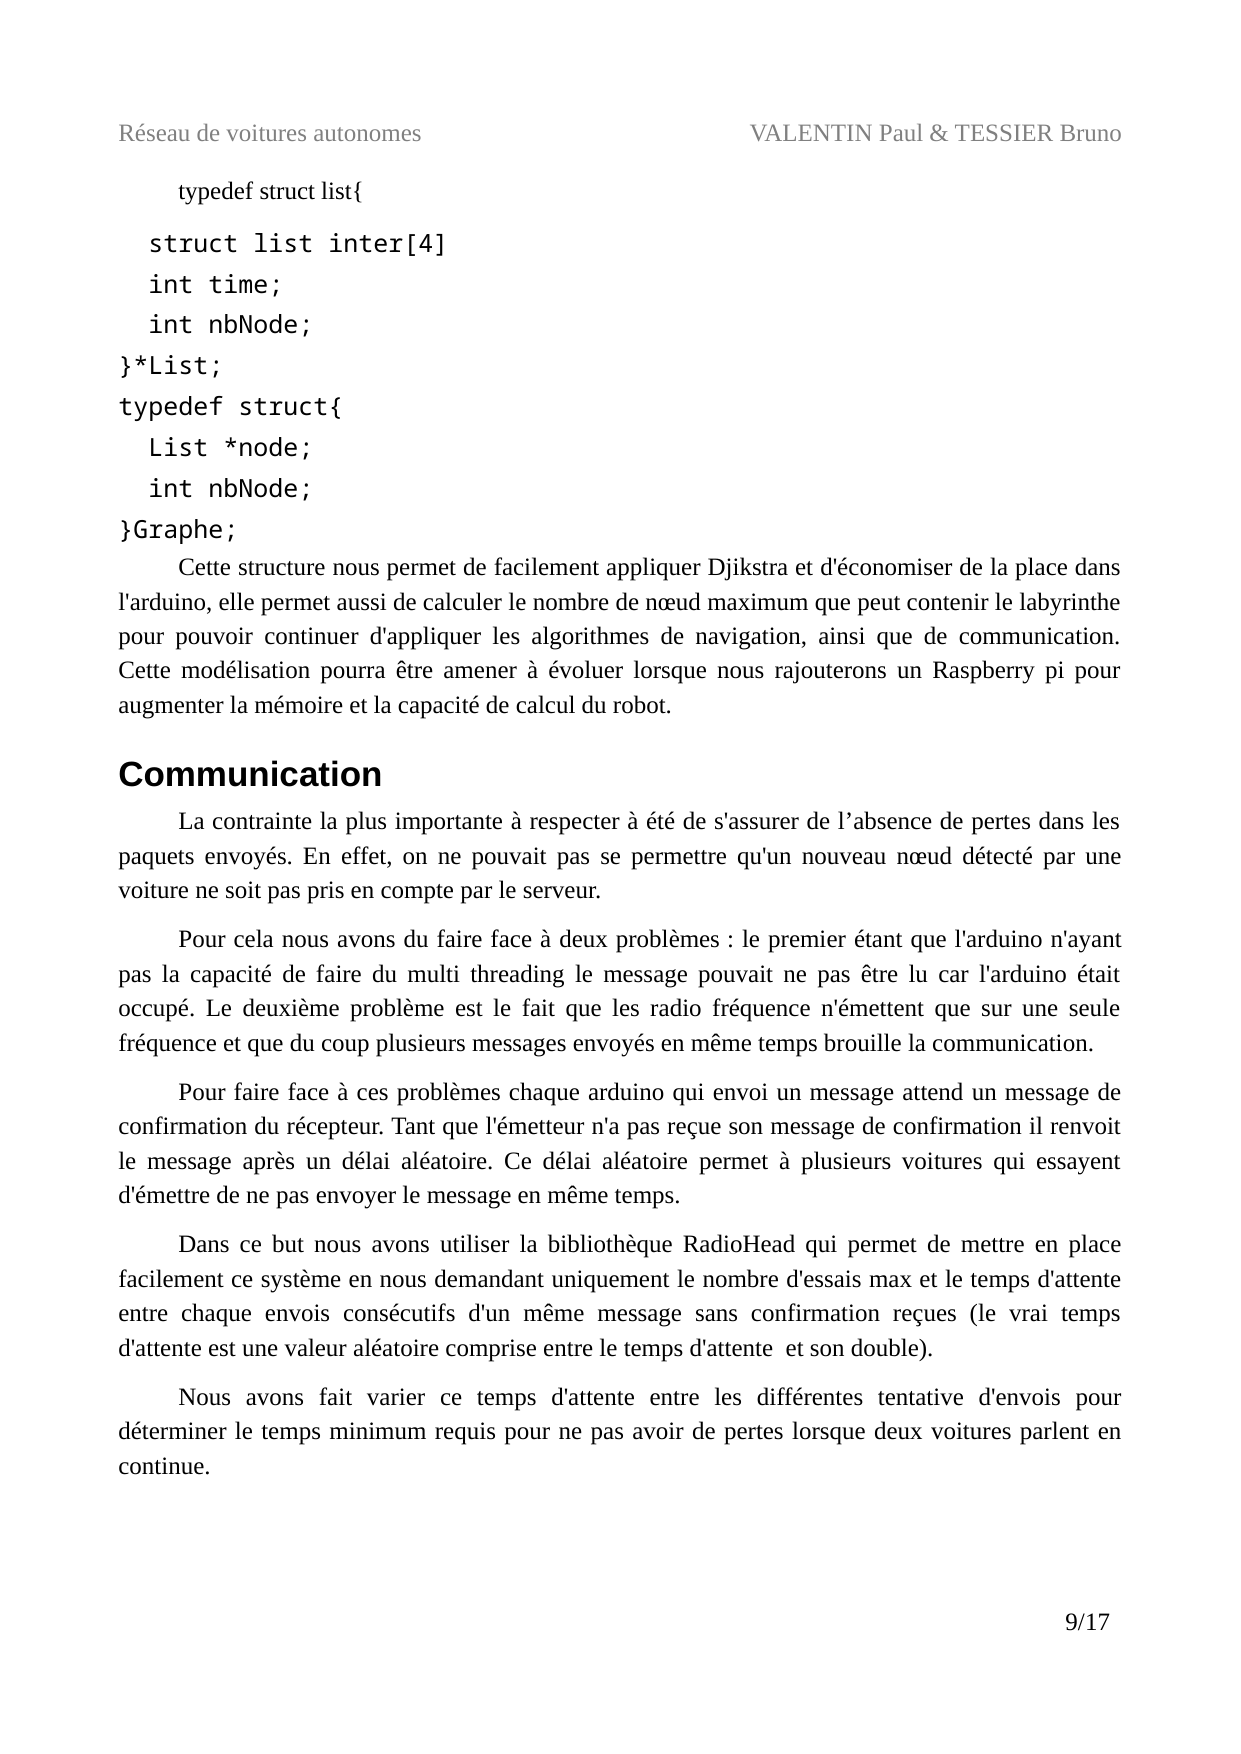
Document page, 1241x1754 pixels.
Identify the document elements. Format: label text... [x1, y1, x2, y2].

subtitle Communication [118, 754, 1122, 794]
text typedef struct list{ [118, 176, 1122, 205]
text Nous avons fait varier ce temps d'attente entre les différentes tentative d'envois pour déterminer le temps minimum requis pour ne pas avoir de pertes lorsque deux voitures parlent en continue. [118, 1382, 1122, 1479]
text List *node; [118, 429, 1122, 464]
text int nbNode; [118, 307, 1122, 341]
text struct list inter[4] [118, 225, 1122, 259]
text La contrainte la plus importante à respecter à été de s'assurer de l’absence de pertes dans les paquets envoyés. En effet, on ne pouvait pas se permettre qu'un nouveau nœud détecté par une voiture ne soit pas pris en compte par le serveur. [118, 806, 1122, 904]
text }*List; [118, 348, 1122, 382]
text Pour cela nous avons du faire face à deux problèmes : le premier étant que l'arduino n'ayant pas la capacité de faire du multi threading le message pouvait ne pas être lu car l'arduino était occupé. Le deuxième problème est le fait que les radio fréquence n'émettent que sur une seule fréquence et que du coup plusieurs messages envoyés en même temps brouille la communication. [118, 924, 1122, 1057]
text int nbNode; [118, 470, 1122, 504]
text }Graphe; [118, 511, 1122, 545]
text typedef struct{ [118, 389, 1122, 423]
text Cette structure nous permet de facilement appliquer Djikstra et d'économiser de la place dans l'arduino, elle permet aussi de calculer le nombre de nœud maximum que peut contenir le labyrinthe pour pouvoir continuer d'appliquer les algorithmes de navigation, ainsi que de communication. Cette modélisation pourra être amener à évoluer lorsque nous rajouterons un Raspberry pi pour augmenter la mémoire et la capacité de calcul du robot. [118, 552, 1122, 719]
text int time; [118, 266, 1122, 300]
text Pour faire face à ces problèmes chaque arduino qui envoi un message attend un message de confirmation du récepteur. Tant que l'émetteur n'a pas reçue son message de confirmation il renvoit le message après un délai aléatoire. Ce délai aléatoire permet à plusieurs voitures qui essayent d'émettre de ne pas envoyer le message en même temps. [118, 1077, 1122, 1209]
text Dans ce but nous avons utiliser la bibliothèque RadioHead qui permet de mettre en place facilement ce système en nous demandant uniquement le nombre d'essais max et le temps d'attente entre chaque envois consécutifs d'un même message sans confirmation reçues (le vrai temps d'attente est une valeur aléatoire comprise entre le temps d'attente et son double). [118, 1229, 1122, 1362]
